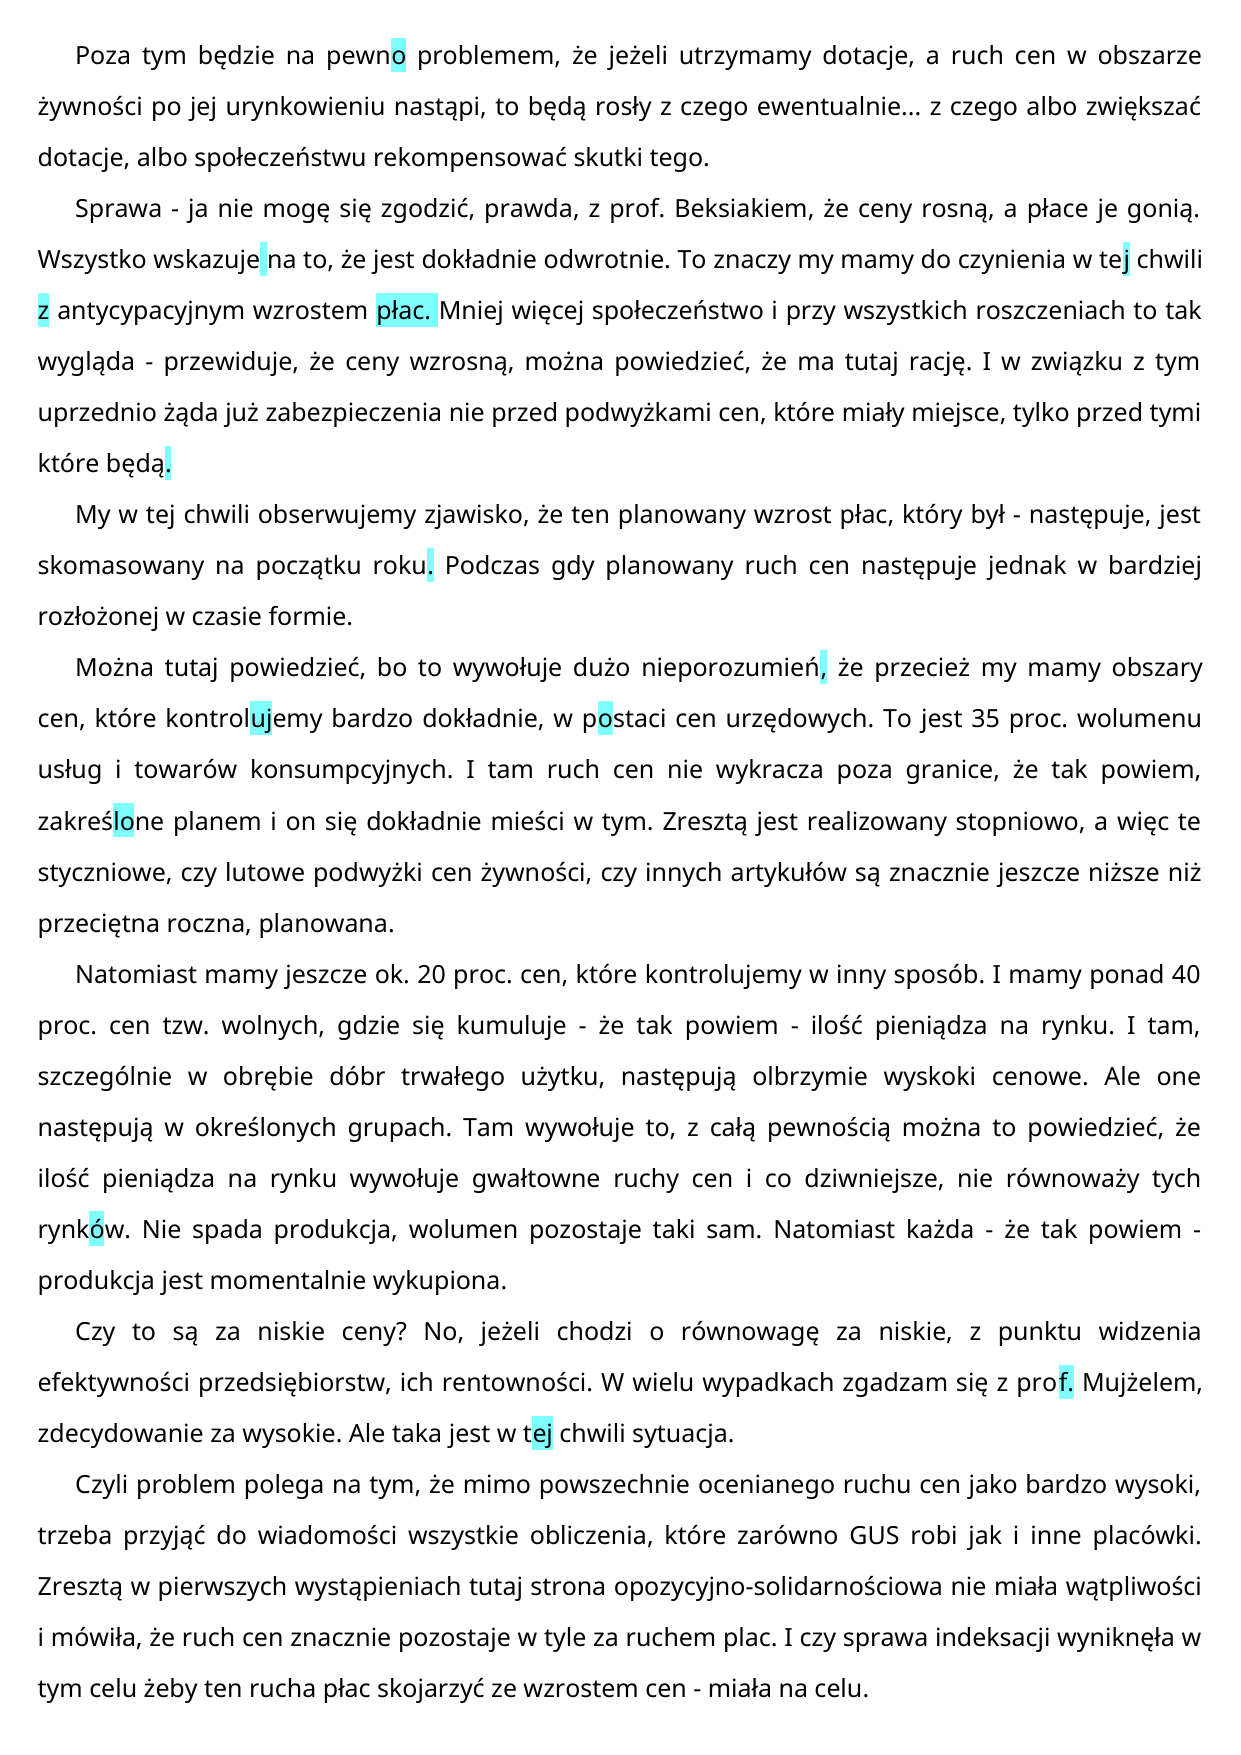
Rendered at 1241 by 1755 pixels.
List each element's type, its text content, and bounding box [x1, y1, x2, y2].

text Natomiast mamy jeszcze ok. 20 proc. cen, które kontrolujemy w inny sposób. I mamy ponad 40 proc. cen tzw. wolnych, gdzie się kumuluje - że tak powiem - ilość pieniądza na rynku. I tam, szczególnie w obrębie dóbr trwałego użytku, następują olbrzymie wyskoki cenowe. Ale one następują w określonych grupach. Tam wywołuje to, z całą pewnością można to powiedzieć, że ilość pieniądza na rynku wywołuje gwałtowne ruchy cen i co dziwniejsze, nie równoważy tych rynków. Nie spada produkcja, wolumen pozostaje taki sam. Natomiast każda - że tak powiem - produkcja jest momentalnie wykupiona. [37, 956, 1203, 1297]
text Poza tym będzie na pewno problemem, że jeżeli utrzymamy dotacje, a ruch cen w obszarze żywności po jej urynkowieniu nastąpi, to będą rosły z czego ewentualnie... z czego albo zwiększać dotacje, albo społeczeństwu rekompensować skutki tego. [37, 37, 1203, 174]
text Można tutaj powiedzieć, bo to wywołuje dużo nieporozumień, że przecież my mamy obszary cen, które kontrolujemy bardzo dokładnie, w postaci cen urzędowych. To jest 35 proc. wolumenu usług i towarów konsumpcyjnych. I tam ruch cen nie wykracza poza granice, że tak powiem, zakreślone planem i on się dokładnie mieści w tym. Zresztą jest realizowany stopniowo, a więc te styczniowe, czy lutowe podwyżki cen żywności, czy innych artykułów są znacznie jeszcze niższe niż przeciętna roczna, planowana. [37, 650, 1203, 939]
text Czy to są za niskie ceny? No, jeżeli chodzi o równowagę za niskie, z punktu widzenia efektywności przedsiębiorstw, ich rentowności. W wielu wypadkach zgadzam się z prof. Mujżelem, zdecydowanie za wysokie. Ale taka jest w tej chwili sytuacja. [37, 1313, 1203, 1450]
text Sprawa - ja nie mogę się zgodzić, prawda, z prof. Beksiakiem, że ceny rosną, a płace je gonią. Wszystko wskazuje na to, że jest dokładnie odwrotnie. To znaczy my mamy do czynienia w tej chwili z antycypacyjnym wzrostem płac. Mniej więcej społeczeństwo i przy wszystkich roszczeniach to tak wygląda - przewiduje, że ceny wzrosną, można powiedzieć, że ma tutaj rację. I w związku z tym uprzednio żąda już zabezpieczenia nie przed podwyżkami cen, które miały miejsce, tylko przed tymi które będą. [37, 191, 1203, 480]
text My w tej chwili obserwujemy zjawisko, że ten planowany wzrost płac, który był - następuje, jest skomasowany na początku roku. Podczas gdy planowany ruch cen następuje jednak w bardziej rozłożonej w czasie formie. [37, 497, 1203, 633]
text Czyli problem polega na tym, że mimo powszechnie ocenianego ruchu cen jako bardzo wysoki, trzeba przyjąć do wiadomości wszystkie obliczenia, które zarówno GUS robi jak i inne placówki. Zresztą w pierwszych wystąpieniach tutaj strona opozycyjno-solidarnościowa nie miała wątpliwości i mówiła, że ruch cen znacznie pozostaje w tyle za ruchem plac. I czy sprawa indeksacji wyniknęła w tym celu żeby ten rucha płac skojarzyć ze wzrostem cen - miała na celu. [37, 1467, 1203, 1705]
